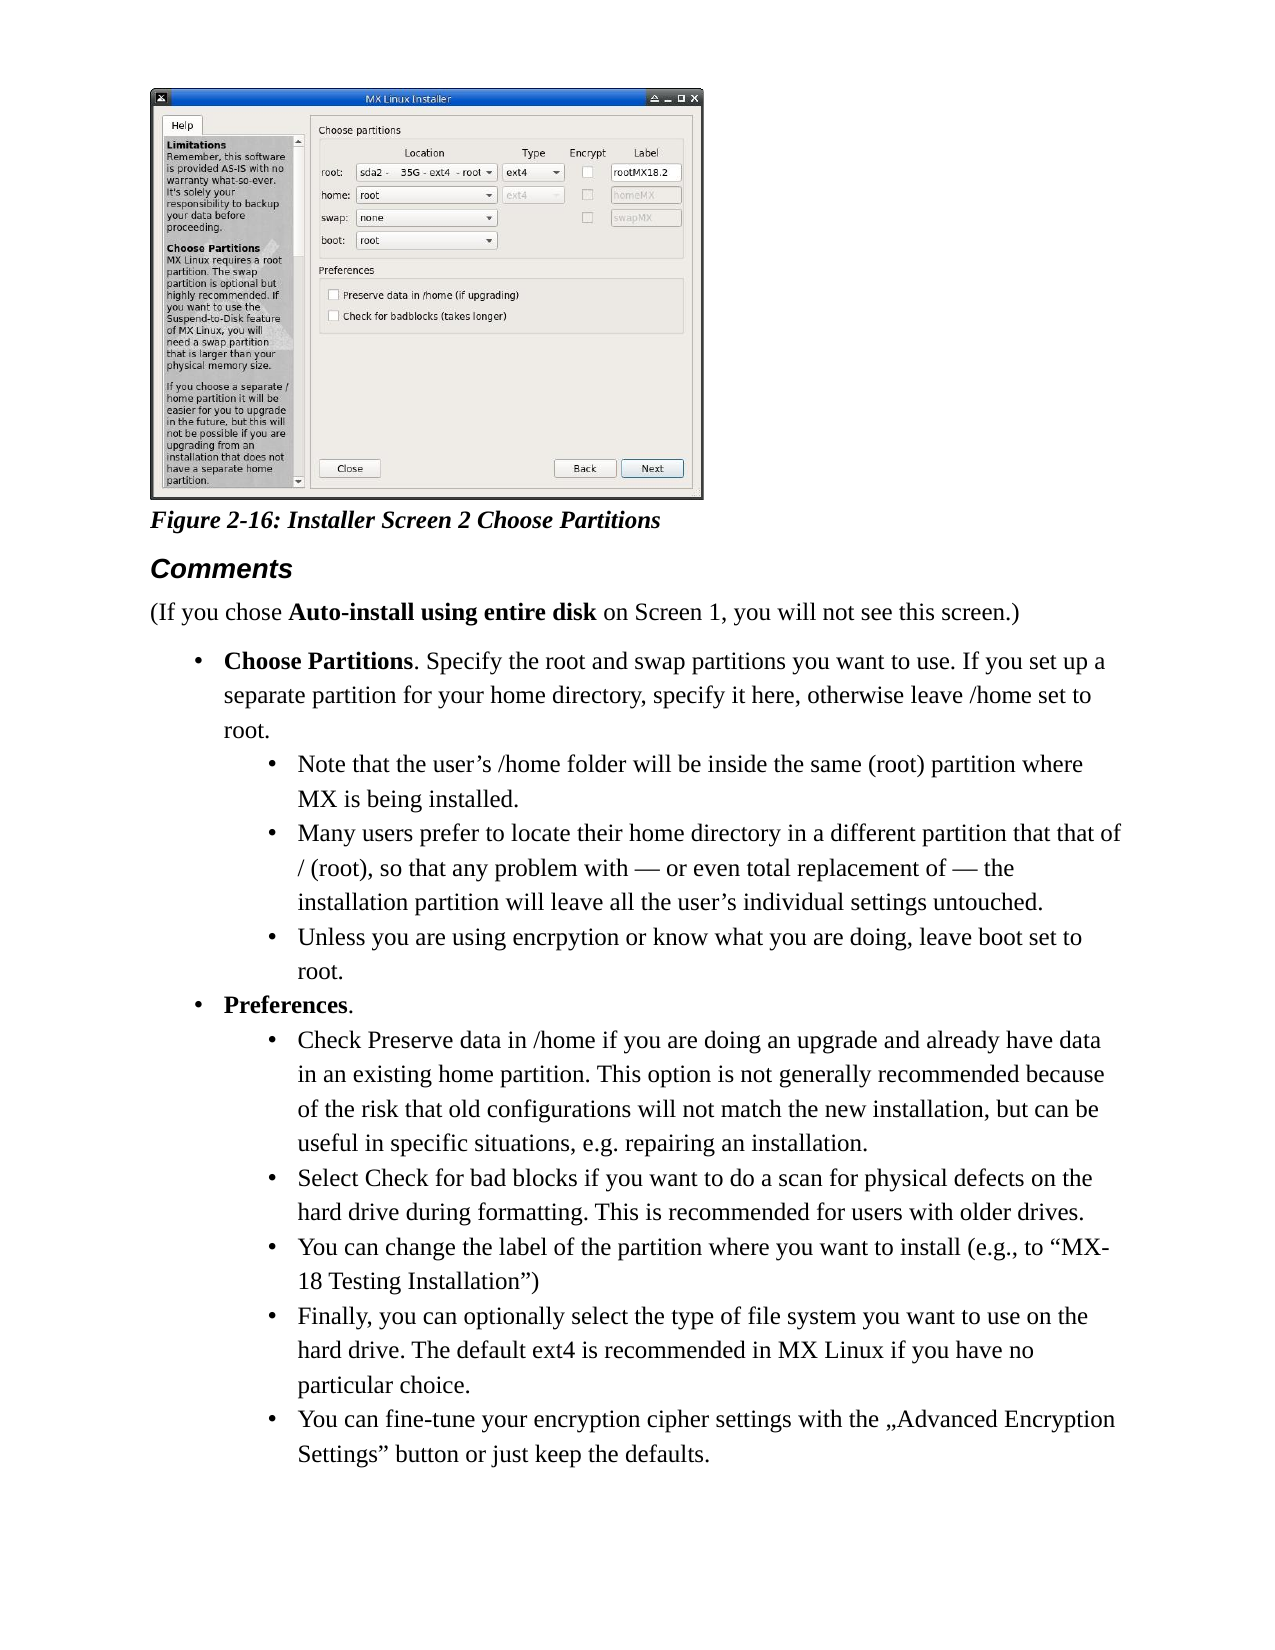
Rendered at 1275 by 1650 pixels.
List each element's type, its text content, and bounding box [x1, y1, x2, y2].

list Finally, you can optionally select the type of file system you want to use on the hard drive. The default ext4 is recommended in MX Linux if you have no particular choice. [268, 1301, 1125, 1398]
list Preferences. [194, 991, 1125, 1019]
list Many users prefer to locate their home directory in a different partition that that of / (root), so that any problem with — or even total replacement of — the installation partition will leave all the user’s individual settings untouched. [268, 818, 1125, 916]
text Figure 2-16: Installer Screen 2 Choose Partitions [150, 505, 1125, 534]
list You can change the label of the partition where you want to install (e.g., to “MX-18 Testing Installation”) [268, 1232, 1125, 1295]
list You can fine-tune your encryption cipher settings with the „Advanced Encryption Settings” button or just keep the defaults. [268, 1404, 1125, 1467]
list Select Check for bad blocks if you want to do a scan for physical defects on the hard drive during formatting. This is recommended for users with older drives. [268, 1163, 1125, 1226]
list Note that the user’s /home folder will be inside the same (root) partition where MX is being installed. [268, 749, 1125, 812]
list Choose Partitions. Specify the root and swap partitions you want to use. If you set up a separate partition for your home directory, specify it here, otherwise leave /home set to root. [194, 646, 1125, 743]
list Unless you are using encrpytion or know what you are doing, leave boot set to root. [268, 922, 1125, 985]
picture [150, 88, 704, 500]
text (If you chose Auto-install using entire disk on Screen 1, you will not see this screen.) [150, 597, 1125, 625]
list Check Preserve data in /home if you are doing an upgrade and already have data in an existing home partition. This option is not generally recommended because of the risk that old configurations will not match the new installation, but can be useful in specific situations, e.g. repairing an installation. [268, 1025, 1125, 1157]
subtitle Comments [150, 552, 1125, 584]
